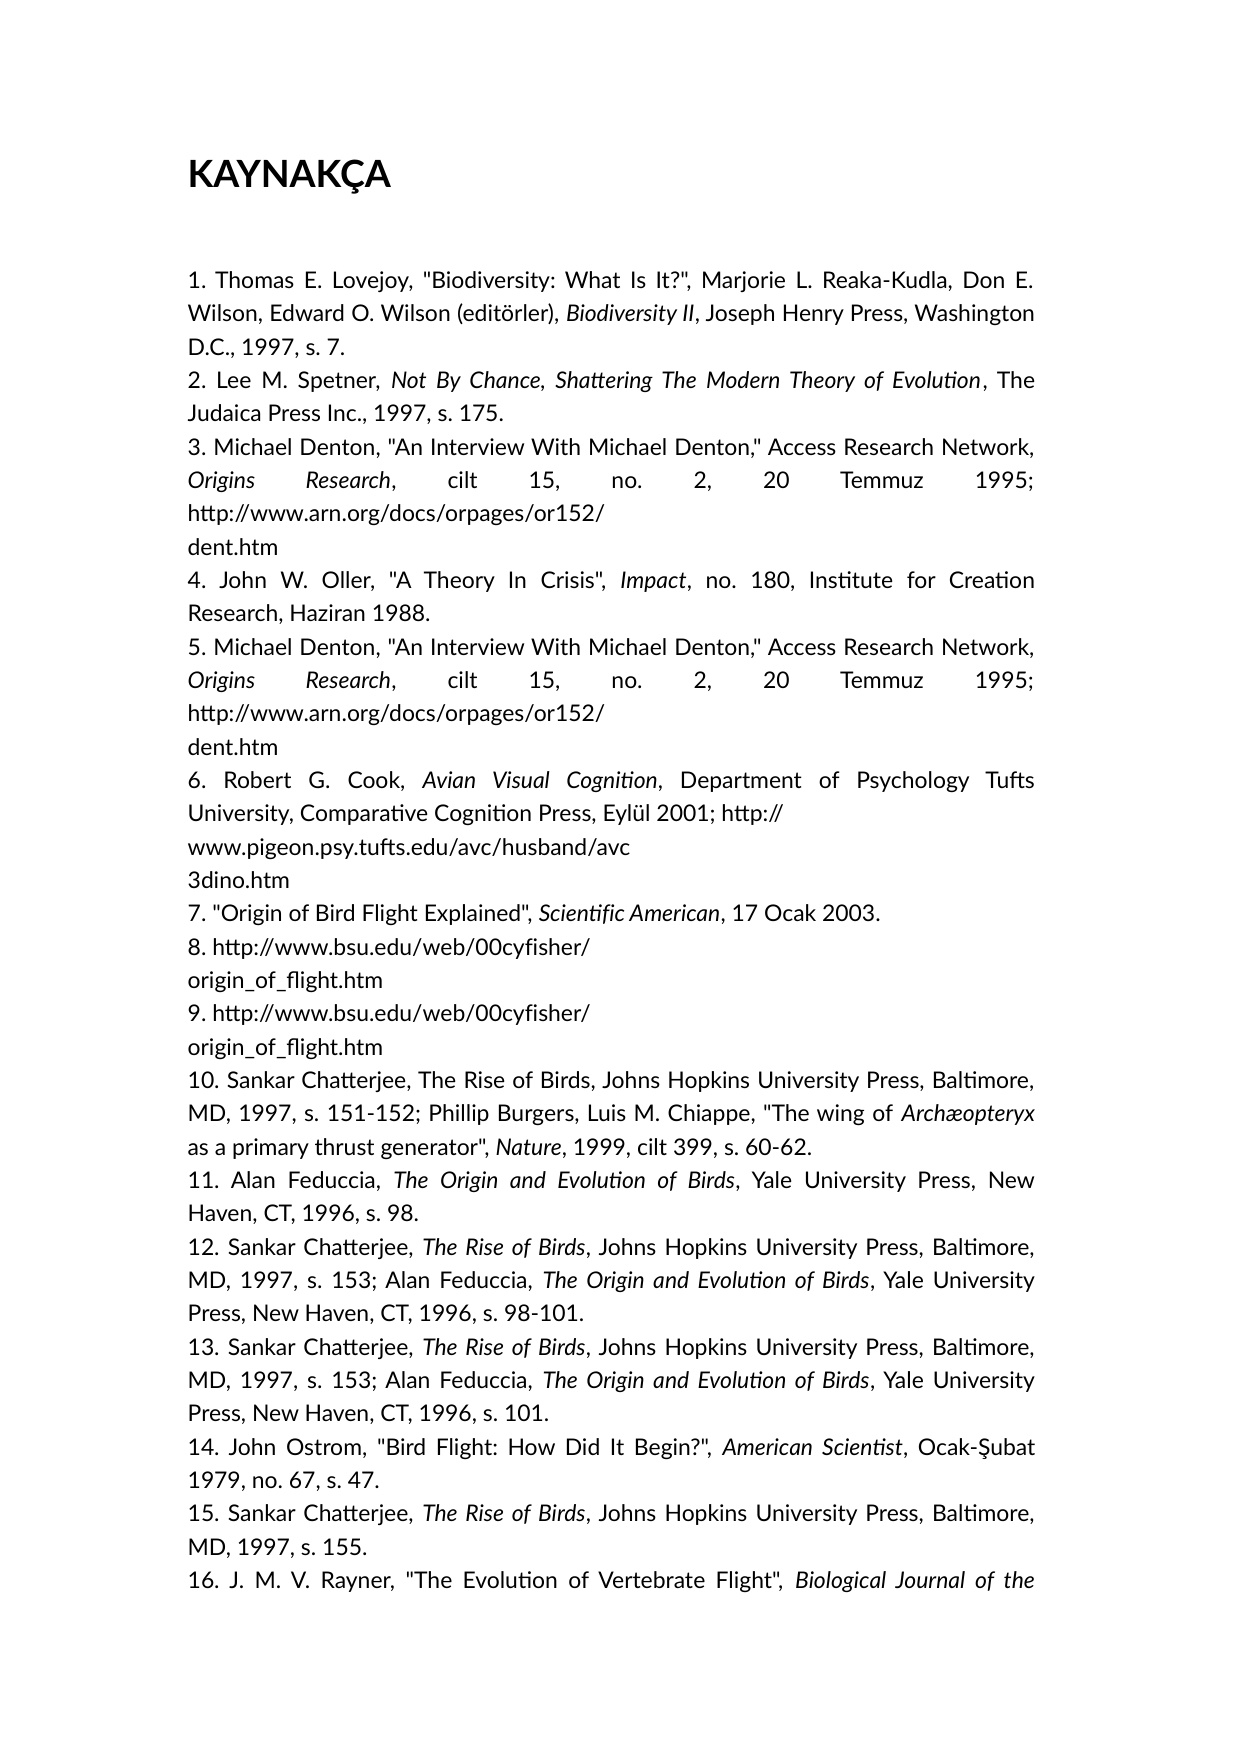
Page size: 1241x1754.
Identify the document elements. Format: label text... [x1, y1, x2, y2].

text origin_of_flight.htm [187, 1028, 1035, 1062]
text 12. Sankar Chatterjee, The Rise of Birds, Johns Hopkins University Press, Baltimore, MD, 1997, s. 153; Alan Feduccia, The Origin and Evolution of Birds, Yale University Press, New Haven, CT, 1996, s. 98-101. [187, 1228, 1035, 1328]
text KAYNAKÇA [187, 150, 1035, 195]
text 10. Sankar Chatterjee, The Rise of Birds, Johns Hopkins University Press, Baltimore, MD, 1997, s. 151-152; Phillip Burgers, Luis M. Chiappe, "The wing of Archæopteryx as a primary thrust generator", Nature, 1999, cilt 399, s. 60-62. [187, 1062, 1035, 1162]
text dent.htm [187, 728, 1035, 762]
text 11. Alan Feduccia, The Origin and Evolution of Birds, Yale University Press, New Haven, CT, 1996, s. 98. [187, 1162, 1035, 1228]
text www.pigeon.psy.tufts.edu/avc/husband/avc [187, 828, 1035, 862]
text 2. Lee M. Spetner, Not By Chance, Shattering The Modern Theory of Evolution, The Judaica Press Inc., 1997, s. 175. [187, 362, 1035, 428]
text 13. Sankar Chatterjee, The Rise of Birds, Johns Hopkins University Press, Baltimore, MD, 1997, s. 153; Alan Feduccia, The Origin and Evolution of Birds, Yale University Press, New Haven, CT, 1996, s. 101. [187, 1328, 1035, 1428]
text 5. Michael Denton, "An Interview With Michael Denton," Access Research Network, Origins Research, cilt 15, no. 2, 20 Temmuz 1995; http://www.arn.org/docs/orpages/or152/ [187, 628, 1035, 728]
text 14. John Ostrom, "Bird Flight: How Did It Begin?", American Scientist, Ocak-Şubat 1979, no. 67, s. 47. [187, 1428, 1035, 1495]
text 9. http://www.bsu.edu/web/00cyfisher/ [187, 995, 1035, 1028]
text 6. Robert G. Cook, Avian Visual Cognition, Department of Psychology Tufts University, Comparative Cognition Press, Eylül 2001; http:// [187, 762, 1035, 828]
text 8. http://www.bsu.edu/web/00cyfisher/ [187, 928, 1035, 962]
text 15. Sankar Chatterjee, The Rise of Birds, Johns Hopkins University Press, Baltimore, MD, 1997, s. 155. [187, 1495, 1035, 1562]
text 1. Thomas E. Lovejoy, "Biodiversity: What Is It?", Marjorie L. Reaka-Kudla, Don E. Wilson, Edward O. Wilson (editörler), Biodiversity II, Joseph Henry Press, Washington D.C., 1997, s. 7. [187, 262, 1035, 362]
text 4. John W. Oller, "A Theory In Crisis", Impact, no. 180, Institute for Creation Research, Haziran 1988. [187, 562, 1035, 628]
text dent.htm [187, 528, 1035, 562]
text 7. "Origin of Bird Flight Explained", Scientific American, 17 Ocak 2003. [187, 895, 1035, 928]
text 3. Michael Denton, "An Interview With Michael Denton," Access Research Network, Origins Research, cilt 15, no. 2, 20 Temmuz 1995; http://www.arn.org/docs/orpages/or152/ [187, 428, 1035, 528]
text 16. J. M. V. Rayner, "The Evolution of Vertebrate Flight", Biological Journal of the [187, 1562, 1035, 1595]
text origin_of_flight.htm [187, 962, 1035, 995]
text 3dino.htm [187, 862, 1035, 895]
